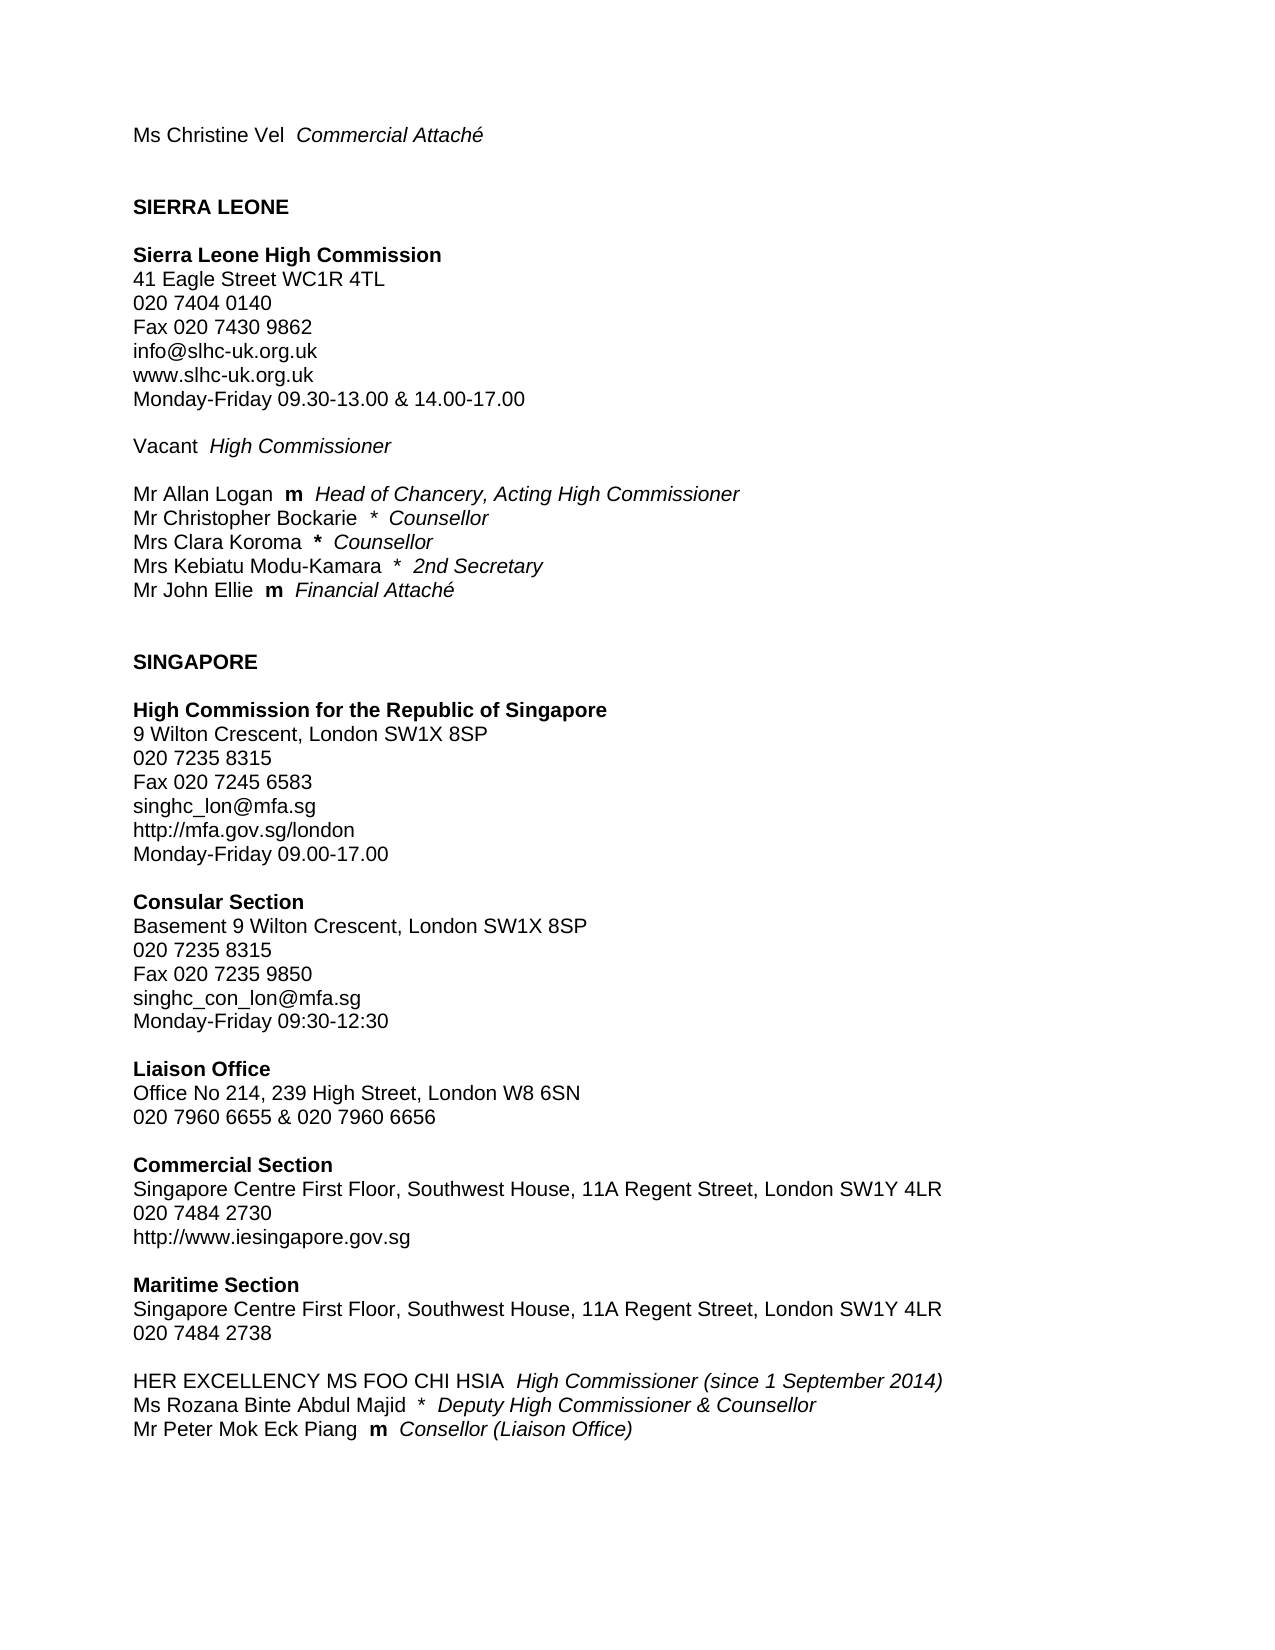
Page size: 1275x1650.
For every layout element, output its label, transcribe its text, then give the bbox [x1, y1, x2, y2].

text Sierra Leone High Commission [133, 243, 1181, 267]
text 020 7484 2730 [133, 1201, 1181, 1225]
text Monday-Friday 09:30-12:30 [133, 1009, 1181, 1033]
text Office No 214, 239 High Street, London W8 6SN [133, 1081, 1181, 1105]
text SINGAPORE [133, 650, 1181, 674]
text Fax 020 7430 9862 [133, 314, 1181, 338]
text 020 7960 6655 & 020 7960 6656 [133, 1105, 1181, 1129]
subtitle Liaison Office [133, 1057, 1181, 1081]
text www.slhc-uk.org.uk [133, 362, 1181, 386]
text Ms Christine Vel Commercial Attaché [133, 123, 1181, 147]
subtitle Consular Section [133, 889, 1181, 913]
text 9 Wilton Crescent, London SW1X 8SP [133, 722, 1181, 746]
text Monday-Friday 09.30-13.00 & 14.00-17.00 [133, 386, 1181, 410]
text 020 7235 8315 [133, 746, 1181, 770]
text http://mfa.gov.sg/london [133, 818, 1181, 842]
text http://www.iesingapore.gov.sg [133, 1225, 1181, 1249]
text Fax 020 7235 9850 [133, 961, 1181, 985]
text Mrs Clara Koroma * Counsellor [133, 530, 1181, 554]
text Singapore Centre First Floor, Southwest House, 11A Regent Street, London SW1Y 4LR [133, 1177, 1181, 1201]
text Mr Allan Logan m Head of Chancery, Acting High Commissioner [133, 482, 1181, 506]
text 020 7404 0140 [133, 291, 1181, 314]
text 020 7484 2738 [133, 1321, 1181, 1345]
text Mr Peter Mok Eck Piang m Consellor (Liaison Office) [133, 1417, 1181, 1441]
text Basement 9 Wilton Crescent, London SW1X 8SP [133, 913, 1181, 937]
subtitle Commercial Section [133, 1153, 1181, 1177]
text 41 Eagle Street WC1R 4TL [133, 267, 1181, 291]
text High Commission for the Republic of Singapore [133, 698, 1181, 722]
text Mr Christopher Bockarie * Counsellor [133, 506, 1181, 530]
text singhc_lon@mfa.sg [133, 794, 1181, 818]
text Mrs Kebiatu Modu-Kamara * 2nd Secretary [133, 554, 1181, 578]
text Ms Rozana Binte Abdul Majid * Deputy High Commissioner & Counsellor [133, 1393, 1181, 1417]
text HER EXCELLENCY MS FOO CHI HSIA High Commissioner (since 1 September 2014) [133, 1369, 1181, 1393]
text SIERRA LEONE [133, 195, 1181, 219]
text singhc_con_lon@mfa.sg [133, 985, 1181, 1009]
text Monday-Friday 09.00-17.00 [133, 842, 1181, 866]
text Mr John Ellie m Financial Attaché [133, 578, 1181, 602]
subtitle Maritime Section [133, 1273, 1181, 1297]
text Vacant High Commissioner [133, 434, 1181, 458]
text Fax 020 7245 6583 [133, 770, 1181, 794]
text Singapore Centre First Floor, Southwest House, 11A Regent Street, London SW1Y 4LR [133, 1297, 1181, 1321]
text info@slhc-uk.org.uk [133, 338, 1181, 362]
text 020 7235 8315 [133, 937, 1181, 961]
